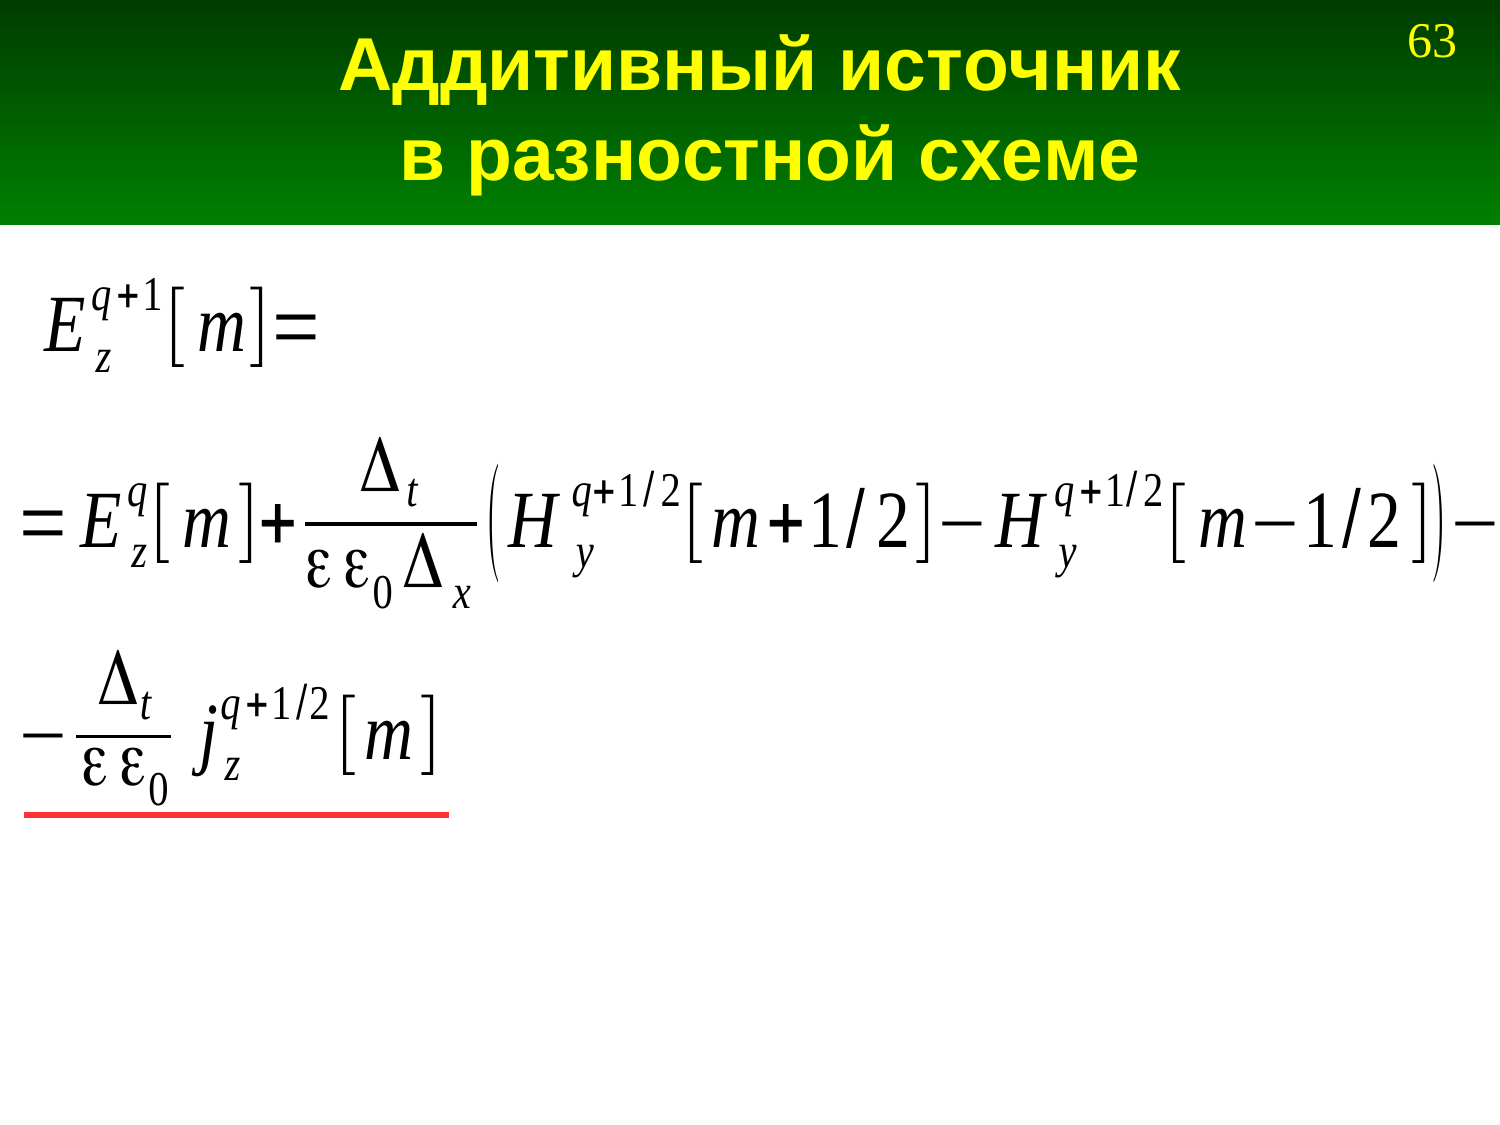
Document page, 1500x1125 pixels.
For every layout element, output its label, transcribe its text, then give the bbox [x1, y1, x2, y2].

title Аддитивный источник в разностной схеме [100, 7, 1441, 204]
chart [0, 643, 454, 817]
chart [0, 430, 1500, 621]
chart [23, 265, 341, 381]
